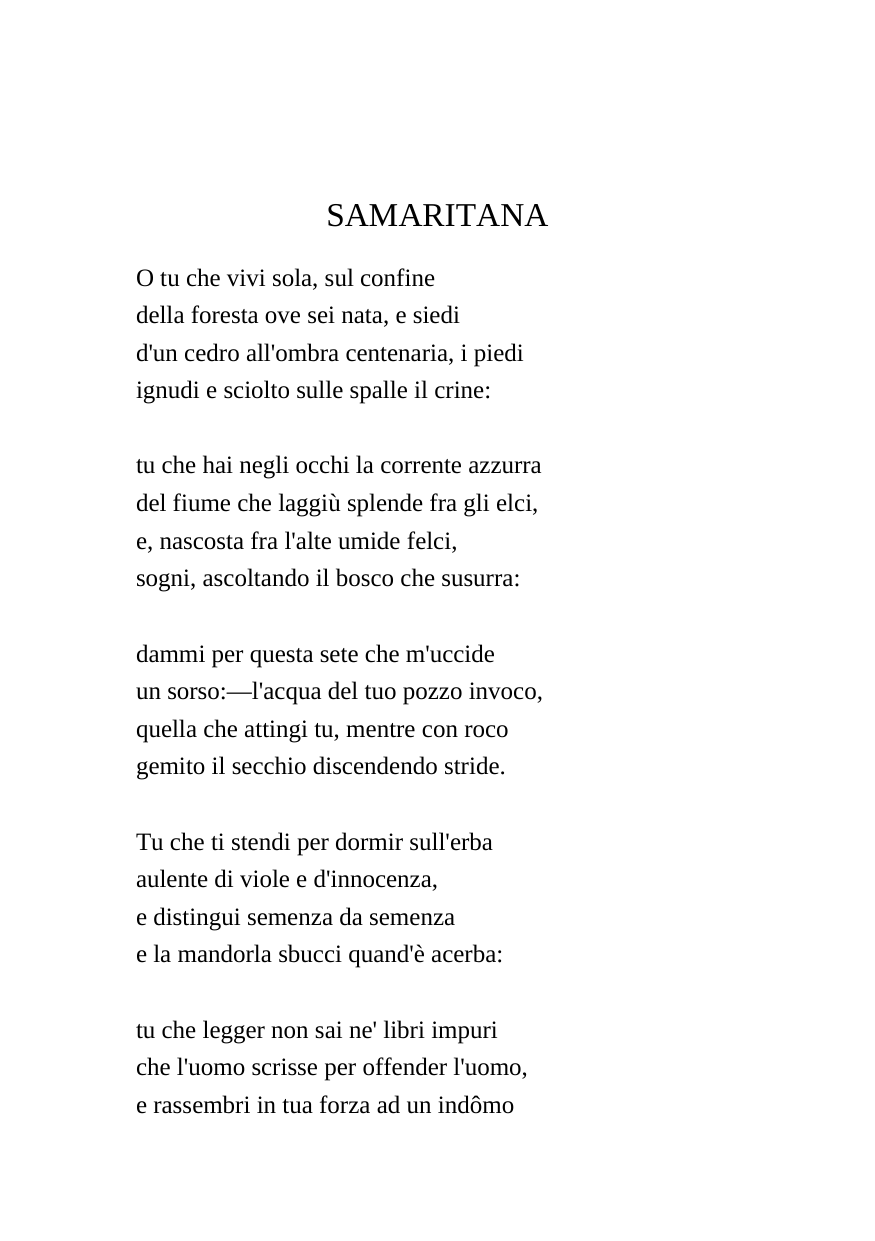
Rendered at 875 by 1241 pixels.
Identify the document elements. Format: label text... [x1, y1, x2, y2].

text e distingui semenza da semenza [106, 902, 768, 931]
text e rassembri in tua forza ad un indômo [106, 1090, 768, 1119]
text che l'uomo scrisse per offender l'uomo, [106, 1052, 768, 1081]
subtitle SAMARITANA [106, 195, 768, 233]
text dammi per questa sete che m'uccide [106, 639, 768, 667]
text Tu che ti stendi per dormir sull'erba [106, 827, 768, 855]
text un sorso:—l'acqua del tuo pozzo invoco, [106, 676, 768, 705]
text gemito il secchio discendendo stride. [106, 751, 768, 780]
text d'un cedro all'ombra centenaria, i piedi [106, 338, 768, 367]
text quella che attingi tu, mentre con roco [106, 714, 768, 743]
text aulente di viole e d'innocenza, [106, 864, 768, 893]
text O tu che vivi sola, sul confine [106, 263, 768, 291]
text tu che legger non sai ne' libri impuri [106, 1015, 768, 1043]
text tu che hai negli occhi la corrente azzurra [106, 451, 768, 479]
text della foresta ove sei nata, e siedi [106, 300, 768, 329]
text e la mandorla sbucci quand'è acerba: [106, 939, 768, 968]
text del fiume che laggiù splende fra gli elci, [106, 488, 768, 517]
text e, nascosta fra l'alte umide felci, [106, 526, 768, 554]
text sogni, ascoltando il bosco che susurra: [106, 563, 768, 592]
text ignudi e sciolto sulle spalle il crine: [106, 375, 768, 404]
